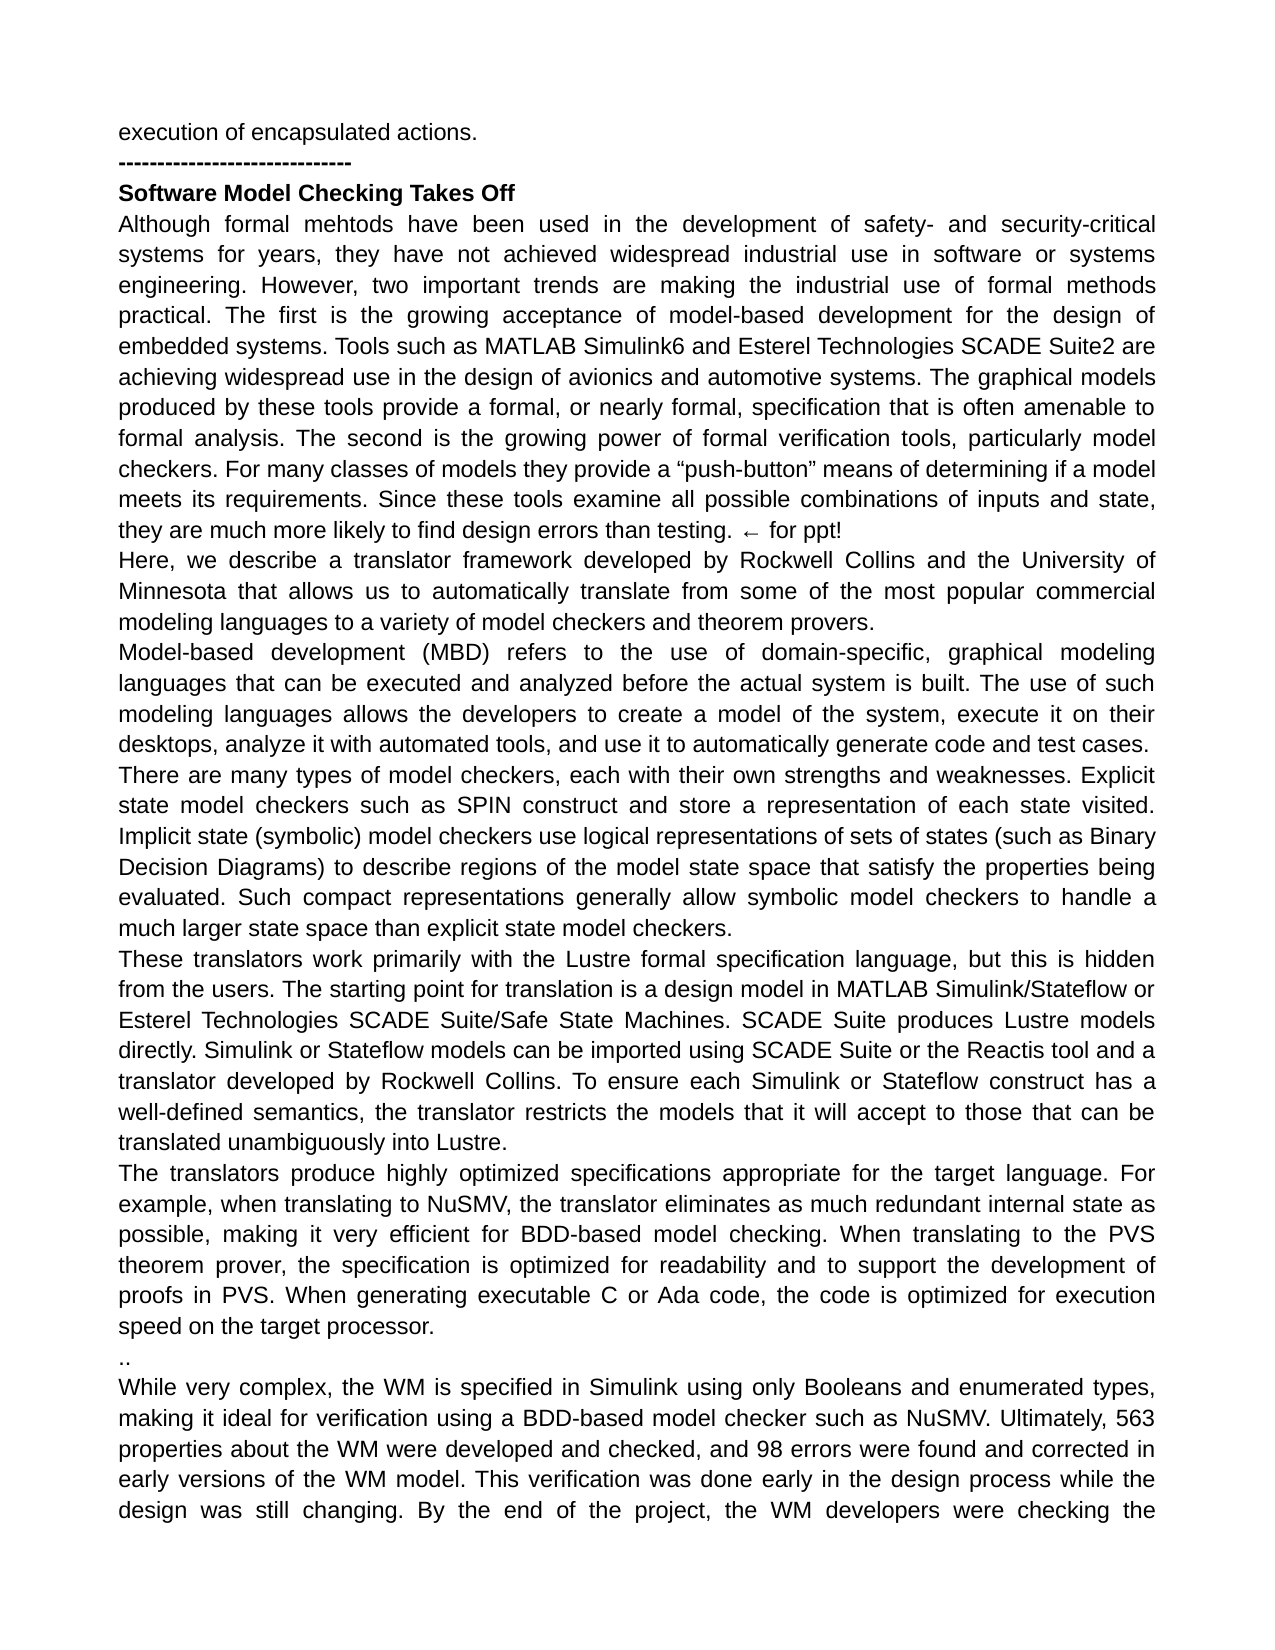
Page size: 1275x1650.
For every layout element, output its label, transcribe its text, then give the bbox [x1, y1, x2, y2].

text .. [118, 1343, 1157, 1370]
text Model-based development (MBD) refers to the use of domain-specific, graphical modeling languages that can be executed and analyzed before the actual system is built. The use of such modeling languages allows the developers to create a model of the system, execute it on their desktops, analyze it with automated tools, and use it to automatically generate code and test cases. [118, 639, 1157, 757]
text These translators work primarily with the Lustre formal specification language, but this is hidden from the users. The starting point for translation is a design model in MATLAB Simulink/Stateflow or Esterel Technologies SCADE Suite/Safe State Machines. SCADE Suite produces Lustre models directly. Simulink or Stateflow models can be imported using SCADE Suite or the Reactis tool and a translator developed by Rockwell Collins. To ensure each Simulink or Stateflow construct has a well-defined semantics, the translator restricts the models that it will accept to those that can be translated unambiguously into Lustre. [118, 945, 1157, 1156]
text While very complex, the WM is specified in Simulink using only Booleans and enumerated types, making it ideal for verification using a BDD-based model checker such as NuSMV. Ultimately, 563 properties about the WM were developed and checked, and 98 errors were found and corrected in early versions of the WM model. This verification was done early in the design process while the design was still changing. By the end of the project, the WM developers were checking the [118, 1374, 1157, 1523]
text There are many types of model checkers, each with their own strengths and weaknesses. Explicit state model checkers such as SPIN construct and store a representation of each state visited. Implicit state (symbolic) model checkers use logical representations of sets of states (such as Binary Decision Diagrams) to describe regions of the model state space that satisfy the properties being evaluated. Such compact representations generally allow symbolic model checkers to handle a much larger state space than explicit state model checkers. [118, 761, 1157, 941]
text execution of encapsulated actions. [118, 118, 1157, 145]
text Software Model Checking Takes Off [118, 179, 1157, 206]
text The translators produce highly optimized specifications appropriate for the target language. For example, when translating to NuSMV, the translator eliminates as much redundant internal state as possible, making it very efficient for BDD-based model checking. When translating to the PVS theorem prover, the specification is optimized for readability and to support the development of proofs in PVS. When generating executable C or Ada code, the code is optimized for execution speed on the target processor. [118, 1159, 1157, 1339]
text ------------------------------ [118, 149, 1157, 176]
text Here, we describe a translator framework developed by Rockwell Collins and the University of Minnesota that allows us to automatically translate from some of the most popular commercial modeling languages to a variety of model checkers and theorem provers. [118, 547, 1157, 635]
text Although formal mehtods have been used in the development of safety- and security-critical systems for years, they have not achieved widespread industrial use in software or systems engineering. However, two important trends are making the industrial use of formal methods practical. The first is the growing acceptance of model-based development for the design of embedded systems. Tools such as MATLAB Simulink6 and Esterel Technologies SCADE Suite2 are achieving widespread use in the design of avionics and automotive systems. The graphical models produced by these tools provide a formal, or nearly formal, specification that is often amenable to formal analysis. The second is the growing power of formal verification tools, particularly model checkers. For many classes of models they provide a “push-button” means of determining if a model meets its requirements. Since these tools examine all possible combinations of inputs and state, they are much more likely to find design errors than testing. ← for ppt! [118, 210, 1157, 543]
